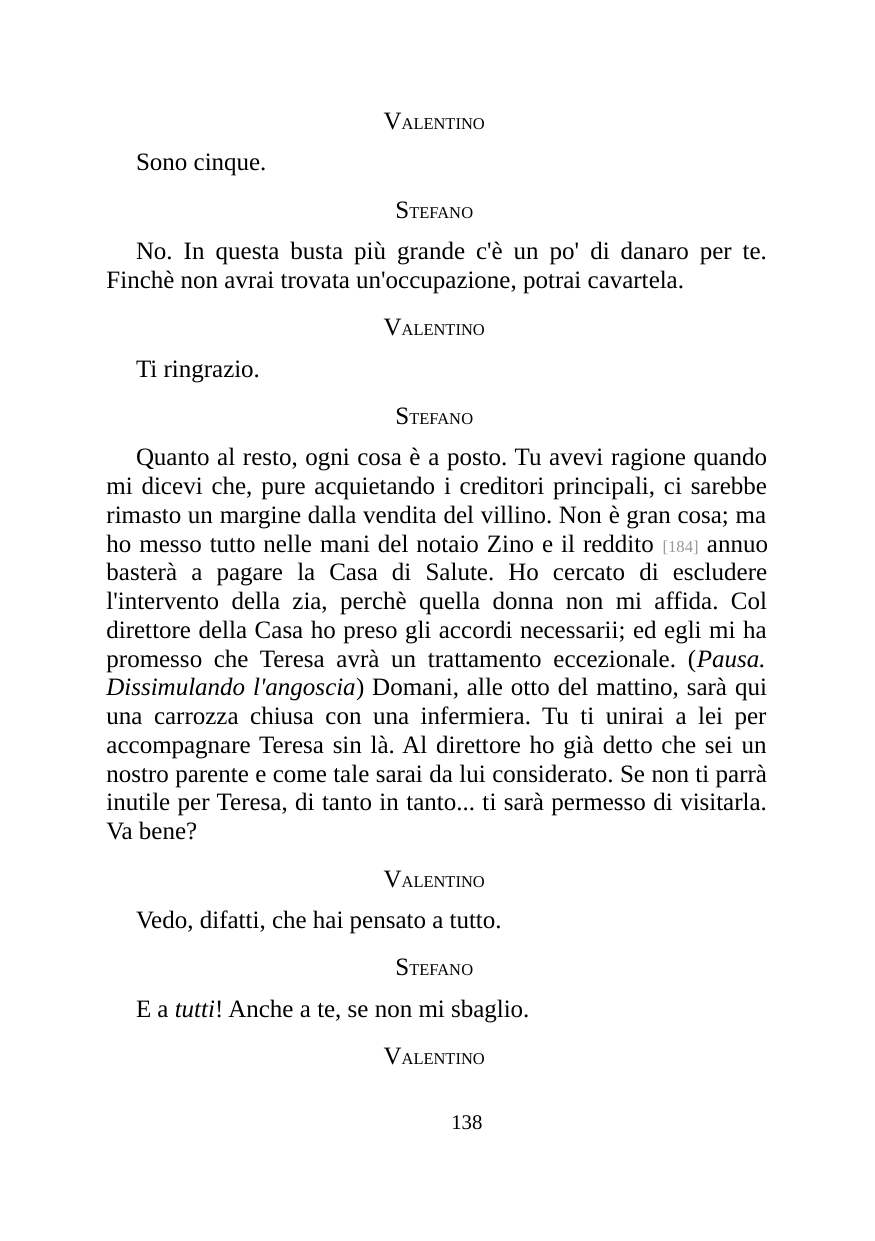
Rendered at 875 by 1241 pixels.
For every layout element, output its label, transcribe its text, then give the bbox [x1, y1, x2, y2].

text Valentino [106, 312, 768, 341]
text Stefano [106, 952, 768, 981]
text Sono cinque. [106, 147, 768, 176]
text Ti ringrazio. [106, 354, 768, 382]
text E a tutti! Anche a te, se non mi sbaglio. [106, 994, 768, 1022]
text Stefano [106, 195, 768, 224]
text Quanto al resto, ogni cosa è a posto. Tu avevi ragione quando mi dicevi che, pure acquietando i creditori principali, ci sarebbe rimasto un margine dalla vendita del villino. Non è gran cosa; ma ho messo tutto nelle mani del notaio Zino e il reddito [184] annuo basterà a pagare la Casa di Salute. Ho cercato di escludere l'intervento della zia, perchè quella donna non mi affida. Col direttore della Casa ho preso gli accordi necessarii; ed egli mi ha promesso che Teresa avrà un trattamento eccezionale. (Pausa. Dissimulando l'angoscia) Domani, alle otto del mattino, sarà qui una carrozza chiusa con una infermiera. Tu ti unirai a lei per accompagnare Teresa sin là. Al direttore ho già detto che sei un nostro parente e come tale sarai da lui considerato. Se non ti parrà inutile per Teresa, di tanto in tanto... ti sarà permesso di visitarla. Va bene? [106, 442, 768, 845]
text Valentino [106, 1041, 768, 1070]
text Valentino [106, 864, 768, 892]
text Stefano [106, 401, 768, 430]
text Vedo, difatti, che hai pensato a tutto. [106, 905, 768, 934]
text Valentino [106, 106, 768, 135]
text No. In questa busta più grande c'è un po' di danaro per te. Finchè non avrai trovata un'occupazione, potrai cavartela. [106, 236, 768, 294]
